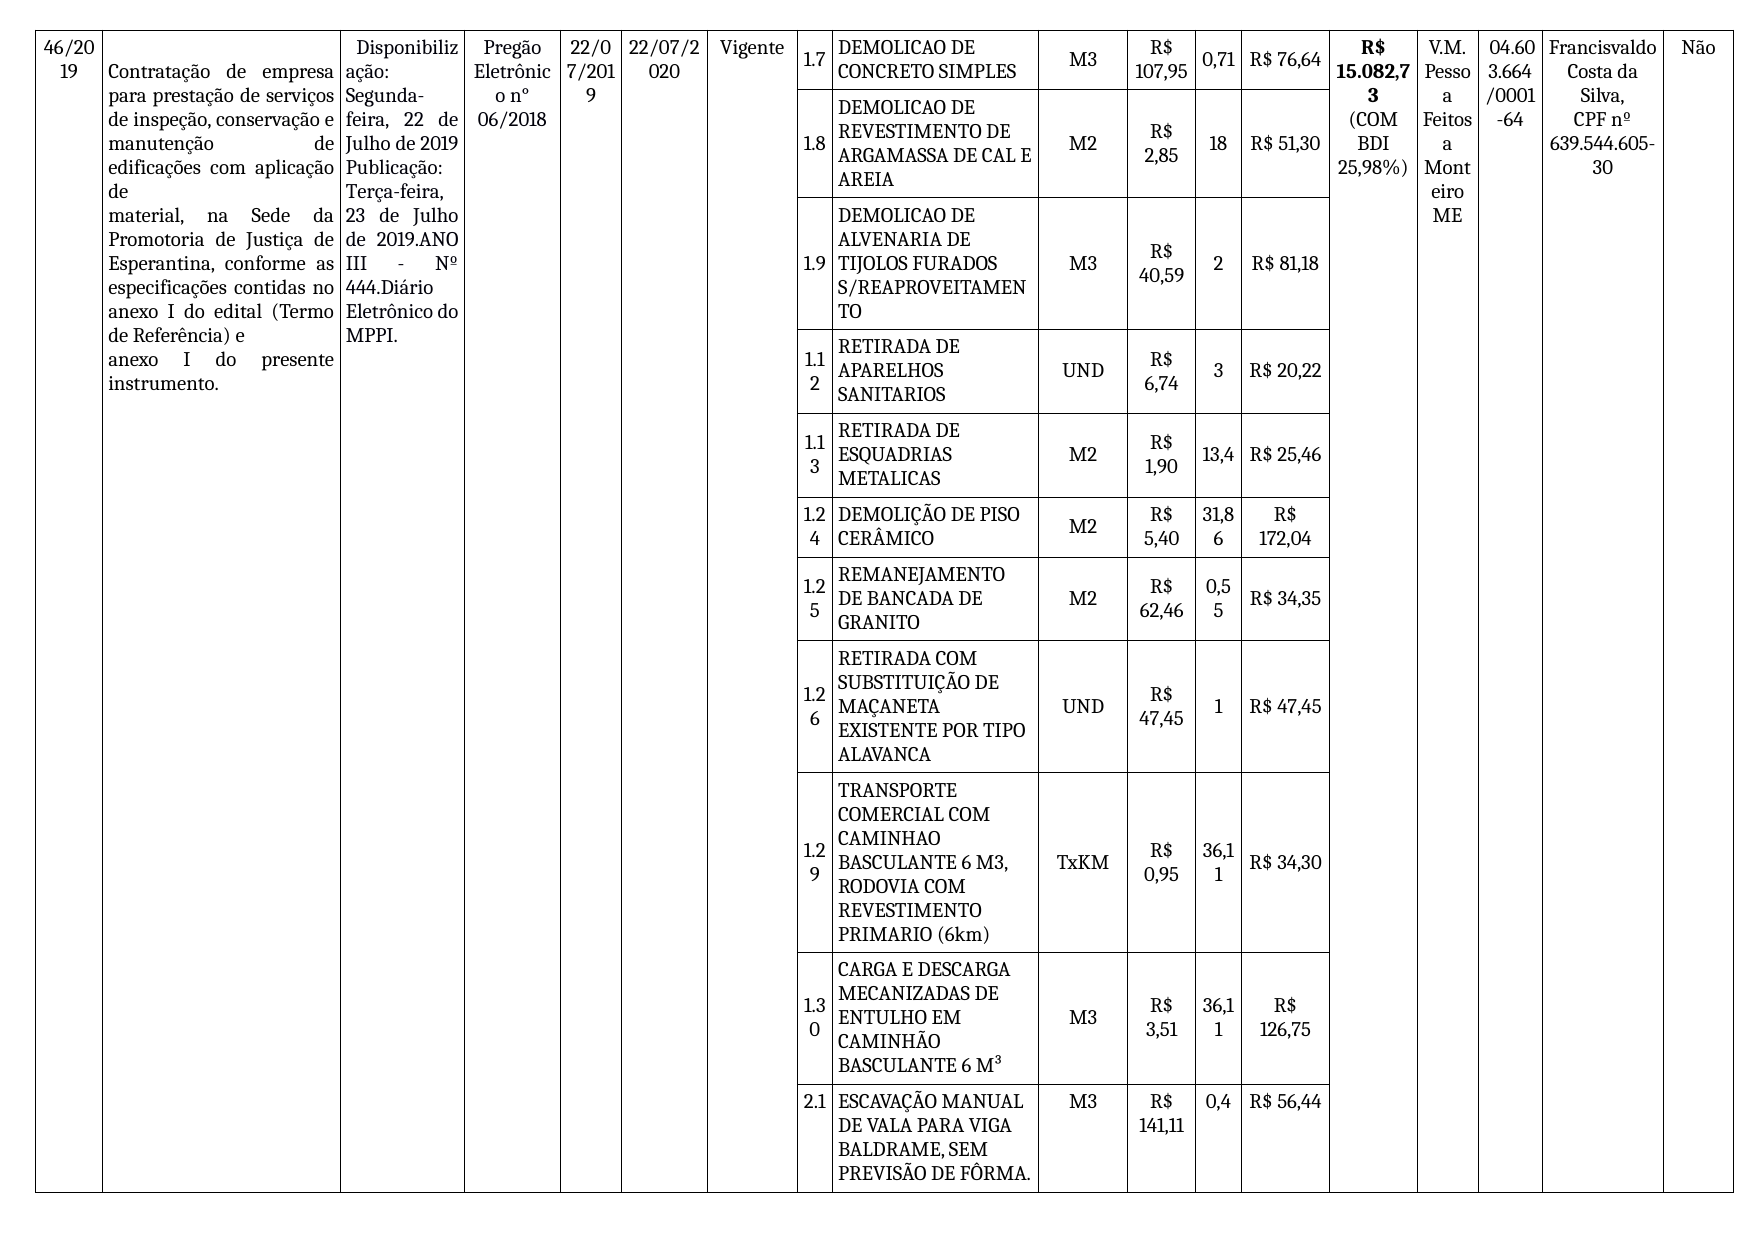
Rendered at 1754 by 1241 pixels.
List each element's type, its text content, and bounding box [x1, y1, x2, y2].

table_cell R$ 34,30 [1242, 773, 1329, 952]
table_cell R$ 51,30 [1242, 90, 1329, 197]
table_cell R$ 76,64 [1242, 31, 1329, 89]
table_cell RETIRADA DE APARELHOS SANITARIOS [833, 330, 1038, 413]
table_cell R$ 172,04 [1242, 498, 1329, 557]
table_cell R$ 56,44 [1242, 1085, 1329, 1191]
table_cell RETIRADA COM SUBSTITUIÇÃO DE MAÇANETA EXISTENTE POR TIPO ALAVANCA [833, 641, 1038, 772]
table_cell Não [1664, 31, 1733, 1191]
table_cell 22/07/2020 [622, 31, 707, 1191]
table_cell R$ 15.082,73 (COM BDI 25,98%) [1330, 31, 1417, 1191]
table_cell 04.603.664/0001-64 [1479, 31, 1542, 1191]
table_cell REMANEJAMENTO DE BANCADA DE GRANITO [833, 558, 1038, 640]
table_cell 13,4 [1196, 414, 1241, 497]
table_cell 36,11 [1196, 773, 1241, 952]
table_cell R$ 40,59 [1128, 198, 1195, 329]
table_cell 1.13 [798, 414, 832, 497]
table_cell R$ 62,46 [1128, 558, 1195, 640]
table_cell V.M. Pessoa Feitosa Monteiro ME [1418, 31, 1478, 1191]
table_cell 1.12 [798, 330, 832, 413]
table_cell R$ 1,90 [1128, 414, 1195, 497]
table_cell DEMOLICAO DE REVESTIMENTO DE ARGAMASSA DE CAL E AREIA [833, 90, 1038, 197]
table_cell M2 [1039, 414, 1127, 497]
table_cell TxKM [1039, 773, 1127, 952]
table_cell 1 [1196, 641, 1241, 772]
table_cell 1.8 [798, 90, 832, 197]
table_cell 1.7 [798, 31, 832, 89]
table_cell UND [1039, 330, 1127, 413]
table_cell 1.24 [798, 498, 832, 557]
table_cell 31,86 [1196, 498, 1241, 557]
table_cell ESCAVAÇÃO MANUAL DE VALA PARA VIGA BALDRAME, SEM PREVISÃO DE FÔRMA. [833, 1085, 1038, 1191]
table_cell R$ 6,74 [1128, 330, 1195, 413]
table_cell 2 [1196, 198, 1241, 329]
table_cell R$ 25,46 [1242, 414, 1329, 497]
table_cell R$ 47,45 [1242, 641, 1329, 772]
table_cell 2.1 [798, 1085, 832, 1191]
table_cell 1.29 [798, 773, 832, 952]
table_cell M3 [1039, 953, 1127, 1084]
table_cell R$ 34,35 [1242, 558, 1329, 640]
table_cell TRANSPORTE COMERCIAL COM CAMINHAO BASCULANTE 6 M3, RODOVIA COM REVESTIMENTO PRIMARIO (6km) [833, 773, 1038, 952]
table_cell R$ 5,40 [1128, 498, 1195, 557]
table_cell R$ 0,95 [1128, 773, 1195, 952]
table_cell 1.26 [798, 641, 832, 772]
table_cell 0,71 [1196, 31, 1241, 89]
table_cell 36,11 [1196, 953, 1241, 1084]
table_cell Pregão Eletrônico n° 06/2018 [465, 31, 560, 1191]
table_cell R$ 3,51 [1128, 953, 1195, 1084]
table_cell Contratação de empresa para prestação de serviços de inspeção, conservação e manutenção de edificações com aplicação de material, na Sede da Promotoria de Justiça de Esperantina, conforme as especificações contidas no anexo I do edital (Termo de Referência) e anexo I do presente instrumento. [103, 31, 340, 1191]
table_cell R$ 81,18 [1242, 198, 1329, 329]
table_cell M3 [1039, 198, 1127, 329]
table_cell CARGA E DESCARGA MECANIZADAS DE ENTULHO EM CAMINHÃO BASCULANTE 6 M³ [833, 953, 1038, 1084]
table_cell R$ 107,95 [1128, 31, 1195, 89]
table_cell 1.30 [798, 953, 832, 1084]
table_cell DEMOLICAO DE CONCRETO SIMPLES [833, 31, 1038, 89]
table_cell 18 [1196, 90, 1241, 197]
table_cell Francisvaldo Costa da Silva, CPF nº 639.544.605-30 [1543, 31, 1663, 1191]
table_cell R$ 141,11 [1128, 1085, 1195, 1191]
table_cell R$ 47,45 [1128, 641, 1195, 772]
table_cell M3 [1039, 31, 1127, 89]
table_cell M2 [1039, 558, 1127, 640]
table_cell 1.25 [798, 558, 832, 640]
table_cell UND [1039, 641, 1127, 772]
table_cell 1.9 [798, 198, 832, 329]
table_cell Vigente [708, 31, 797, 1191]
table_cell R$ 20,22 [1242, 330, 1329, 413]
table_cell 0,55 [1196, 558, 1241, 640]
table_cell M2 [1039, 498, 1127, 557]
table_cell 0,4 [1196, 1085, 1241, 1191]
table_cell M3 [1039, 1085, 1127, 1191]
table_cell Disponibilização: Segunda-feira, 22 de Julho de 2019 Publicação: Terça-feira, 23 de Julho de 2019.ANO III - Nº 444.Diário Eletrônico do MPPI. [341, 31, 464, 1191]
table_cell R$ 126,75 [1242, 953, 1329, 1084]
table_cell M2 [1039, 90, 1127, 197]
table_cell DEMOLICAO DE ALVENARIA DE TIJOLOS FURADOS S/REAPROVEITAMENTO [833, 198, 1038, 329]
table_cell 46/2019 [36, 31, 102, 1191]
table_cell 22/07/2019 [561, 31, 621, 1191]
table_cell R$ 2,85 [1128, 90, 1195, 197]
table_cell DEMOLIÇÃO DE PISO CERÂMICO [833, 498, 1038, 557]
table_cell RETIRADA DE ESQUADRIAS METALICAS [833, 414, 1038, 497]
table_cell 3 [1196, 330, 1241, 413]
